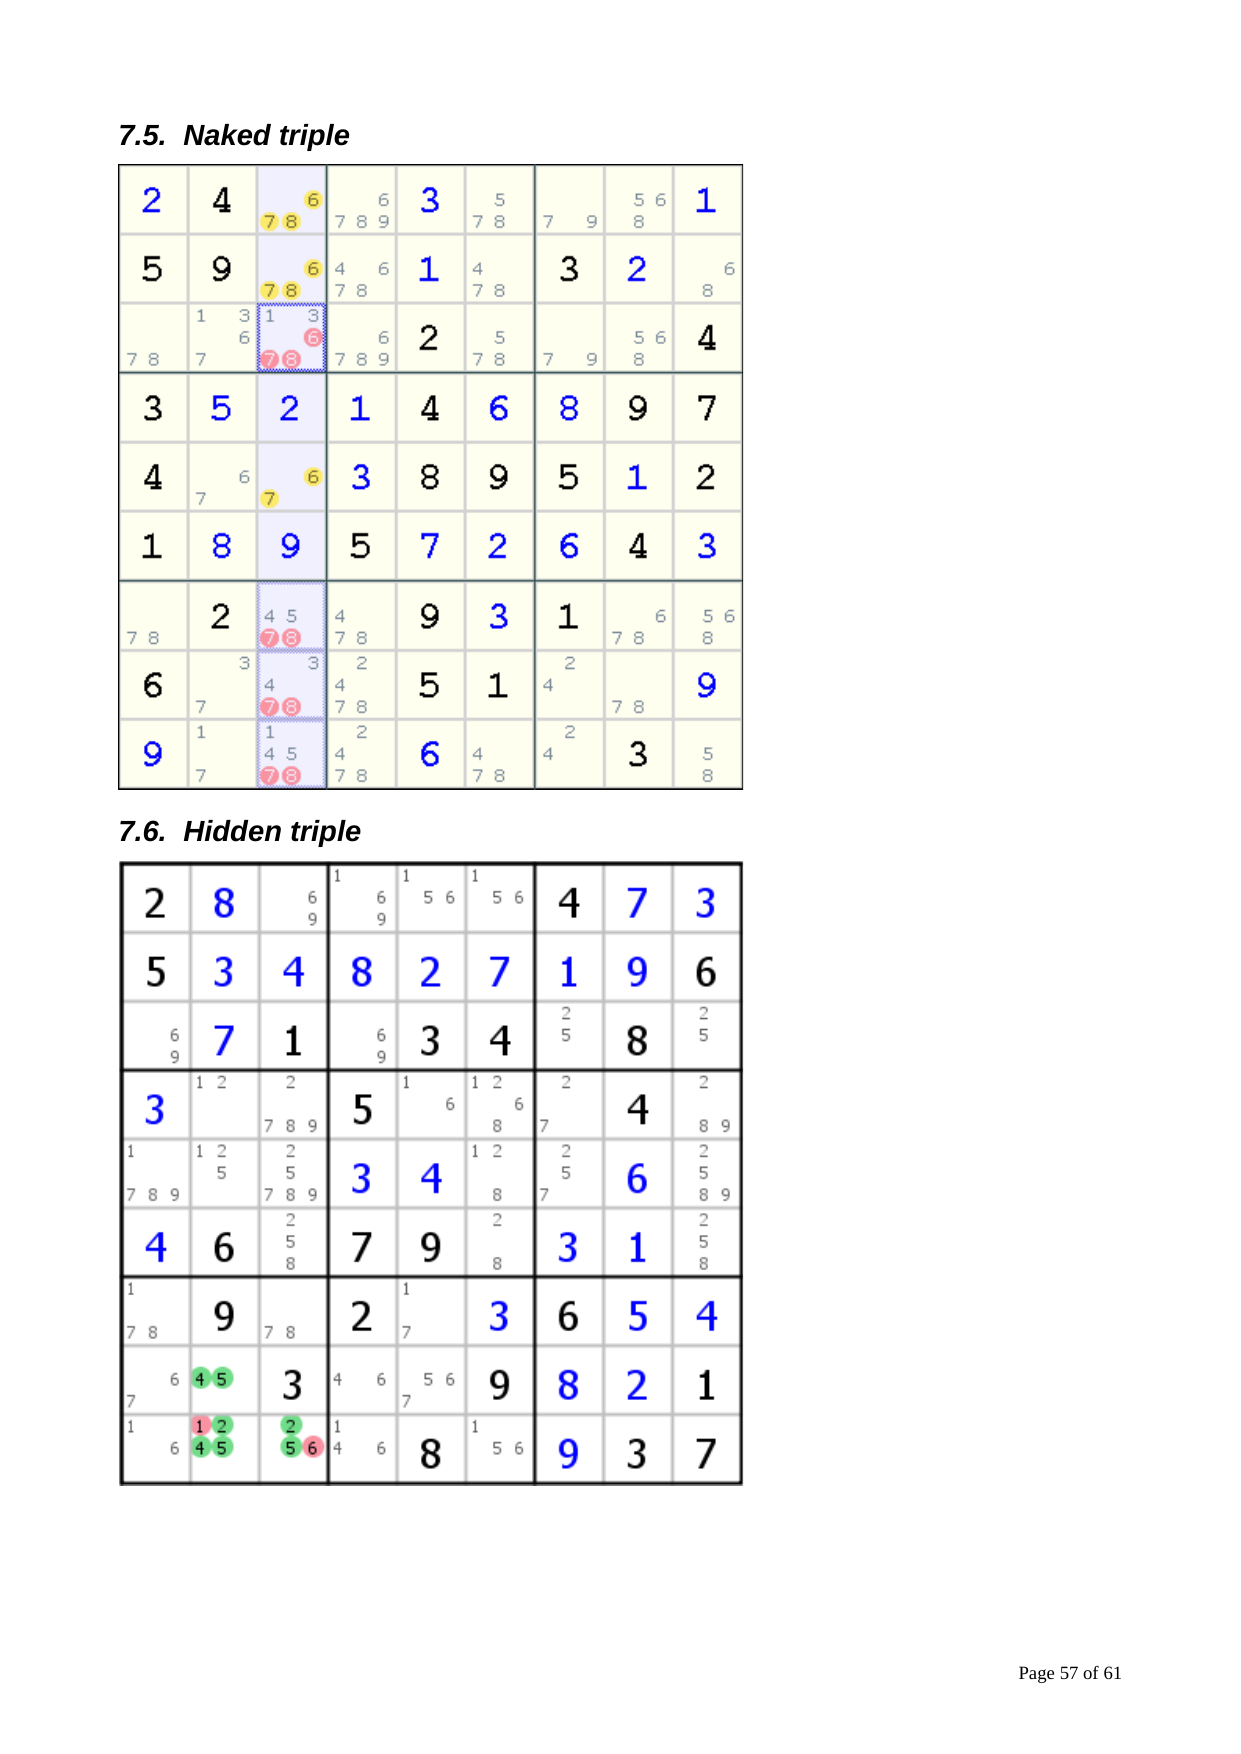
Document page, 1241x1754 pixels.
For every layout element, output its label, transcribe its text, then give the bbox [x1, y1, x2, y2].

picture [118, 860, 744, 1486]
subtitle Naked triple [118, 118, 1122, 152]
subtitle Hidden triple [118, 814, 1122, 848]
picture [118, 164, 744, 790]
